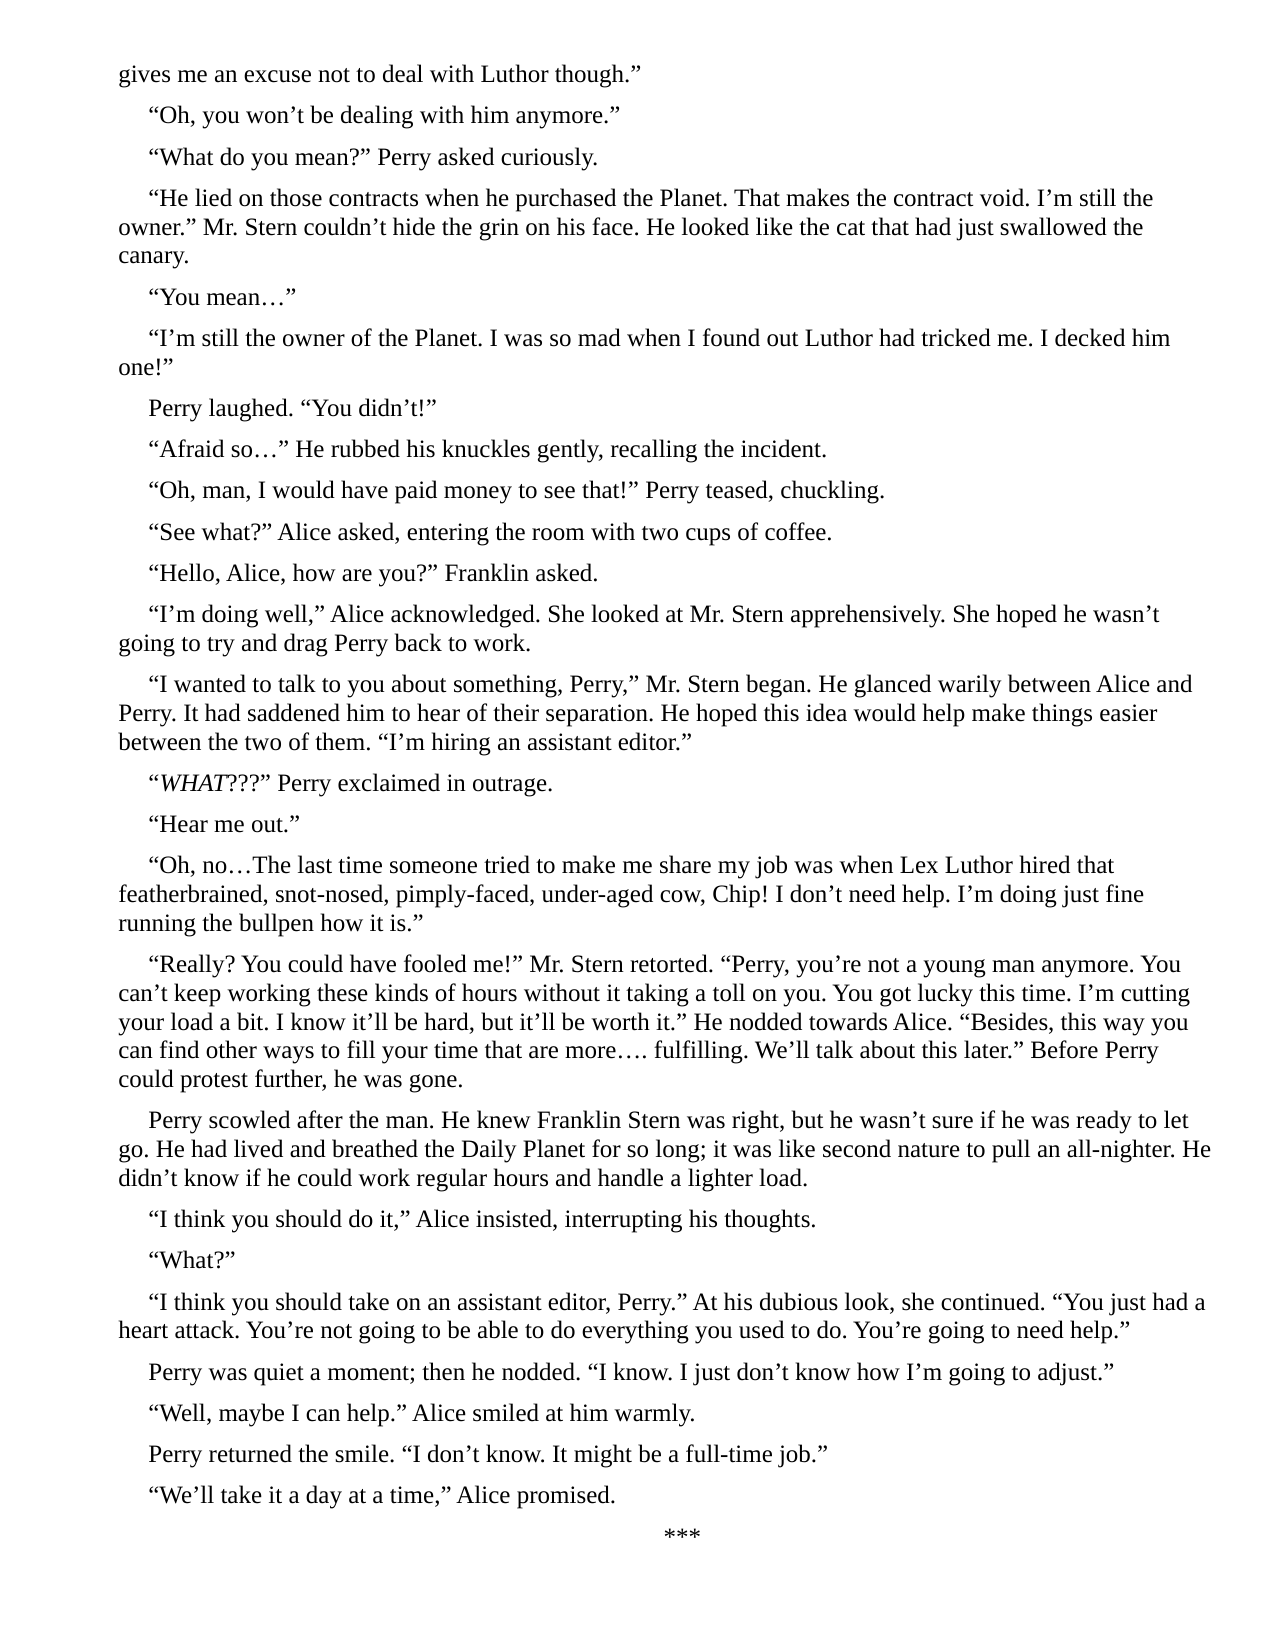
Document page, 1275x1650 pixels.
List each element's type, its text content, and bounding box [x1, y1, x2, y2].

text “I’m still the owner of the Planet. I was so mad when I found out Luthor had tricked me. I decked him one!” [118, 323, 1216, 380]
text gives me an excuse not to deal with Luthor though.” [118, 59, 1216, 88]
text “What?” [118, 1245, 1216, 1274]
text “Well, maybe I can help.” Alice smiled at him warmly. [118, 1398, 1216, 1427]
text “See what?” Alice asked, entering the room with two cups of coffee. [118, 517, 1216, 545]
text Perry laughed. “You didn’t!” [118, 393, 1216, 422]
text “Oh, you won’t be dealing with him anymore.” [118, 100, 1216, 129]
text “I think you should take on an assistant editor, Perry.” At his dubious look, she continued. “You just had a heart attack. You’re not going to be able to do everything you used to do. You’re going to need help.” [118, 1287, 1216, 1344]
text “You mean…” [118, 282, 1216, 310]
text Perry was quiet a moment; then he nodded. “I know. I just don’t know how I’m going to adjust.” [118, 1357, 1216, 1385]
text *** [118, 1522, 1216, 1550]
text “Hello, Alice, how are you?” Franklin asked. [118, 558, 1216, 587]
text “I’m doing well,” Alice acknowledged. She looked at Mr. Stern apprehensively. She hoped he wasn’t going to try and drag Perry back to work. [118, 599, 1216, 657]
text “He lied on those contracts when he purchased the Planet. That makes the contract void. I’m still the owner.” Mr. Stern couldn’t hide the grin on his face. He looked like the cat that had just swallowed the canary. [118, 183, 1216, 269]
text “I wanted to talk to you about something, Perry,” Mr. Stern began. He glanced warily between Alice and Perry. It had saddened him to hear of their separation. He hoped this idea would help make things easier between the two of them. “I’m hiring an assistant editor.” [118, 669, 1216, 755]
text “WHAT???” Perry exclaimed in outrage. [118, 768, 1216, 797]
text “We’ll take it a day at a time,” Alice promised. [118, 1480, 1216, 1509]
text “Oh, man, I would have paid money to see that!” Perry teased, chuckling. [118, 475, 1216, 504]
text “Afraid so…” He rubbed his knuckles gently, recalling the incident. [118, 434, 1216, 463]
text “Really? You could have fooled me!” Mr. Stern retorted. “Perry, you’re not a young man anymore. You can’t keep working these kinds of hours without it taking a toll on you. You got lucky this time. I’m cutting your load a bit. I know it’ll be hard, but it’ll be worth it.” He nodded towards Alice. “Besides, this way you can find other ways to fill your time that are more…. fulfilling. We’ll talk about this later.” Before Perry could protest further, he was gone. [118, 949, 1216, 1093]
text “Oh, no…The last time someone tried to make me share my job was when Lex Luthor hired that featherbrained, snot-nosed, pimply-faced, under-aged cow, Chip! I don’t need help. I’m doing just fine running the bullpen how it is.” [118, 850, 1216, 937]
text Perry returned the smile. “I don’t know. It might be a full-time job.” [118, 1439, 1216, 1468]
text Perry scowled after the man. He knew Franklin Stern was right, but he wasn’t sure if he was ready to let go. He had lived and breathed the Daily Planet for so long; it was like second nature to pull an all-nighter. He didn’t know if he could work regular hours and handle a lighter load. [118, 1105, 1216, 1192]
text “I think you should do it,” Alice insisted, interrupting his thoughts. [118, 1204, 1216, 1233]
text “What do you mean?” Perry asked curiously. [118, 142, 1216, 170]
text “Hear me out.” [118, 809, 1216, 838]
